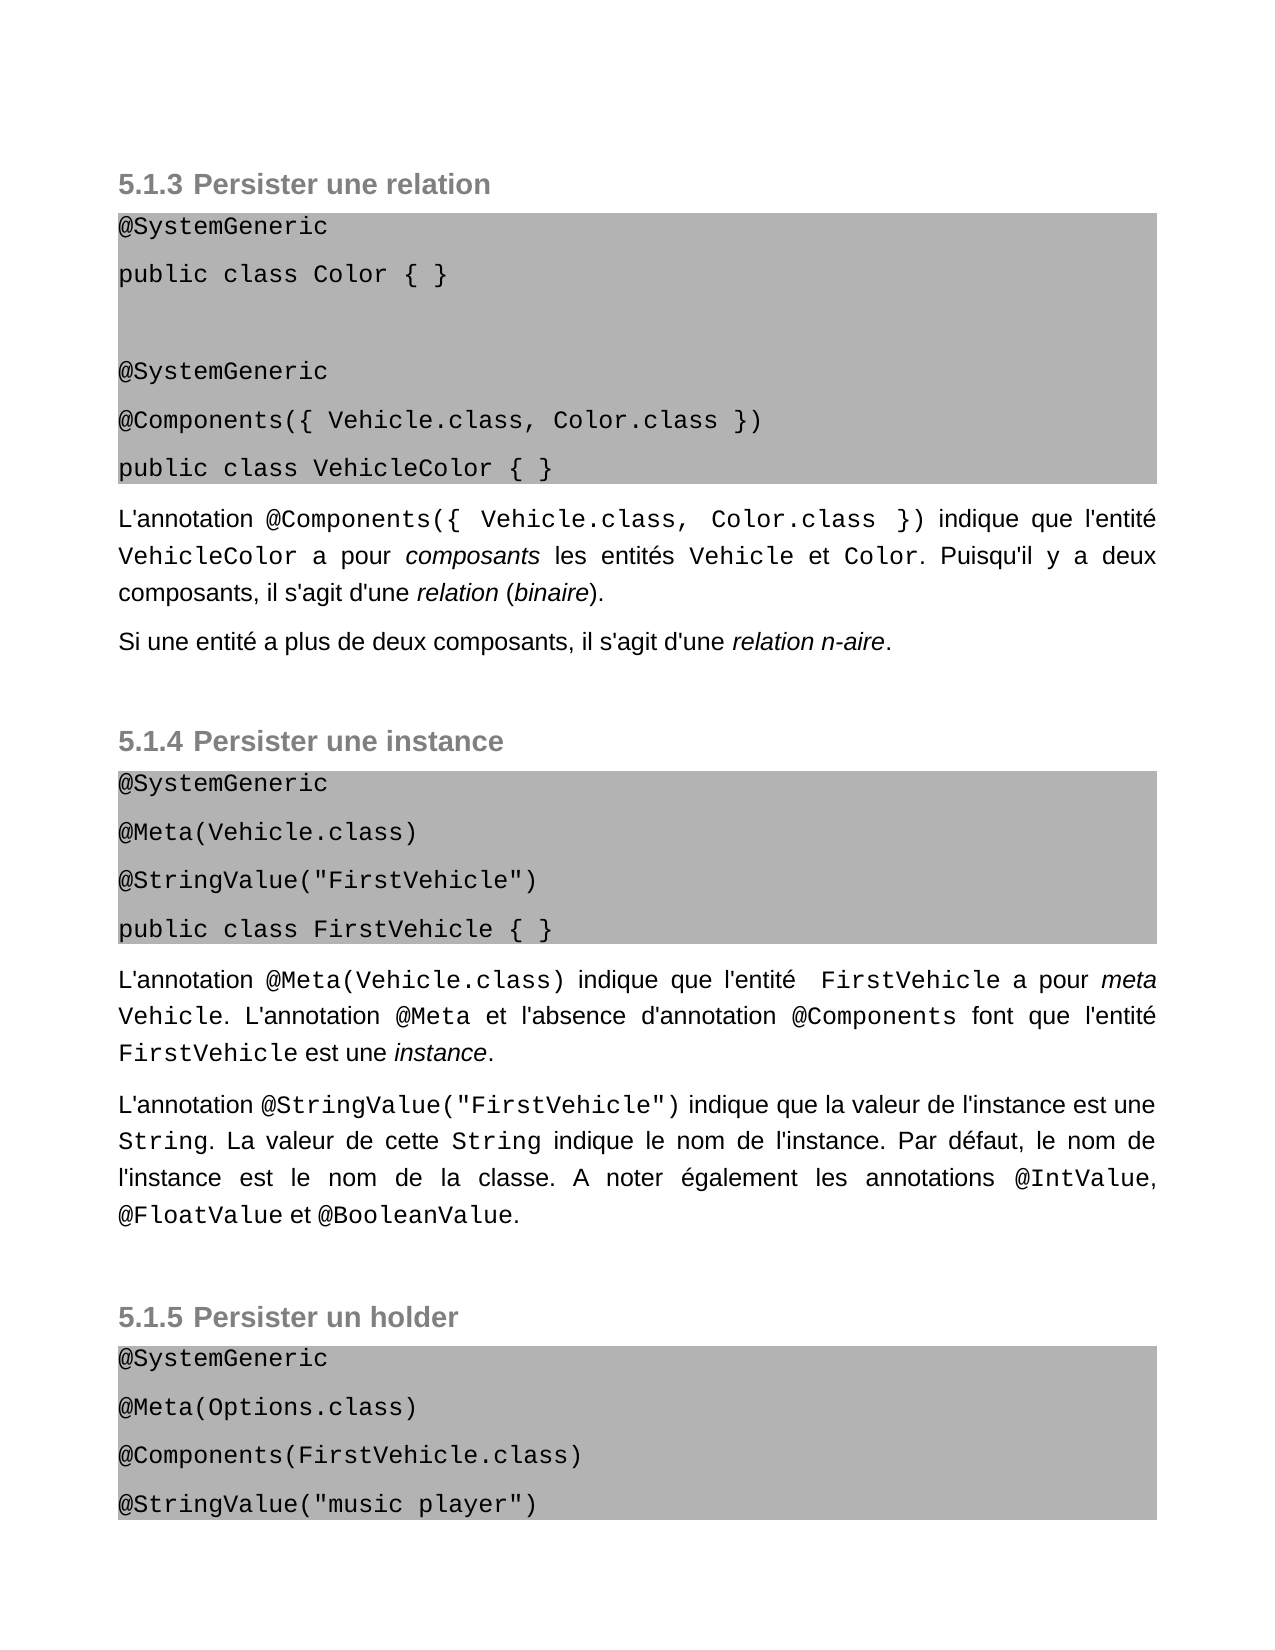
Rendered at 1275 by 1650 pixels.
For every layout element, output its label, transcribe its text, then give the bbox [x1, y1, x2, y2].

text Si une entité a plus de deux composants, il s'agit d'une relation n-aire. [118, 627, 1157, 656]
text @Meta(Vehicle.class) [118, 819, 1157, 847]
text L'annotation @Meta(Vehicle.class) indique que l'entité FirstVehicle a pour meta Vehicle. L'annotation @Meta et l'absence d'annotation @Components font que l'entité FirstVehicle est une instance. [118, 965, 1157, 1069]
text @SystemGeneric [118, 1346, 1157, 1374]
text public class Color { } [118, 262, 1157, 290]
text @StringValue("music player") [118, 1492, 1157, 1520]
text @SystemGeneric [118, 359, 1157, 387]
text L'annotation @Components({ Vehicle.class, Color.class }) indique que l'entité VehicleColor a pour composants les entités Vehicle et Color. Puisqu'il y a deux composants, il s'agit d'une relation (binaire). [118, 504, 1157, 607]
text L'annotation @StringValue("FirstVehicle") indique que la valeur de l'instance est une String. La valeur de cette String indique le nom de l'instance. Par défaut, le nom de l'instance est le nom de la classe. A noter également les annotations @IntValue, @FloatValue et @BooleanValue. [118, 1090, 1157, 1231]
text @Meta(Options.class) [118, 1394, 1157, 1423]
text @Components(FirstVehicle.class) [118, 1443, 1157, 1471]
text @StringValue("FirstVehicle") [118, 868, 1157, 896]
text public class VehicleColor { } [118, 456, 1157, 484]
text @Components({ Vehicle.class, Color.class }) [118, 407, 1157, 436]
subtitle Persister un holder [118, 1300, 1157, 1333]
subtitle Persister une relation [118, 167, 1157, 201]
text public class FirstVehicle { } [118, 916, 1157, 944]
subtitle Persister une instance [118, 724, 1157, 758]
text @SystemGeneric [118, 213, 1157, 242]
text @SystemGeneric [118, 771, 1157, 799]
